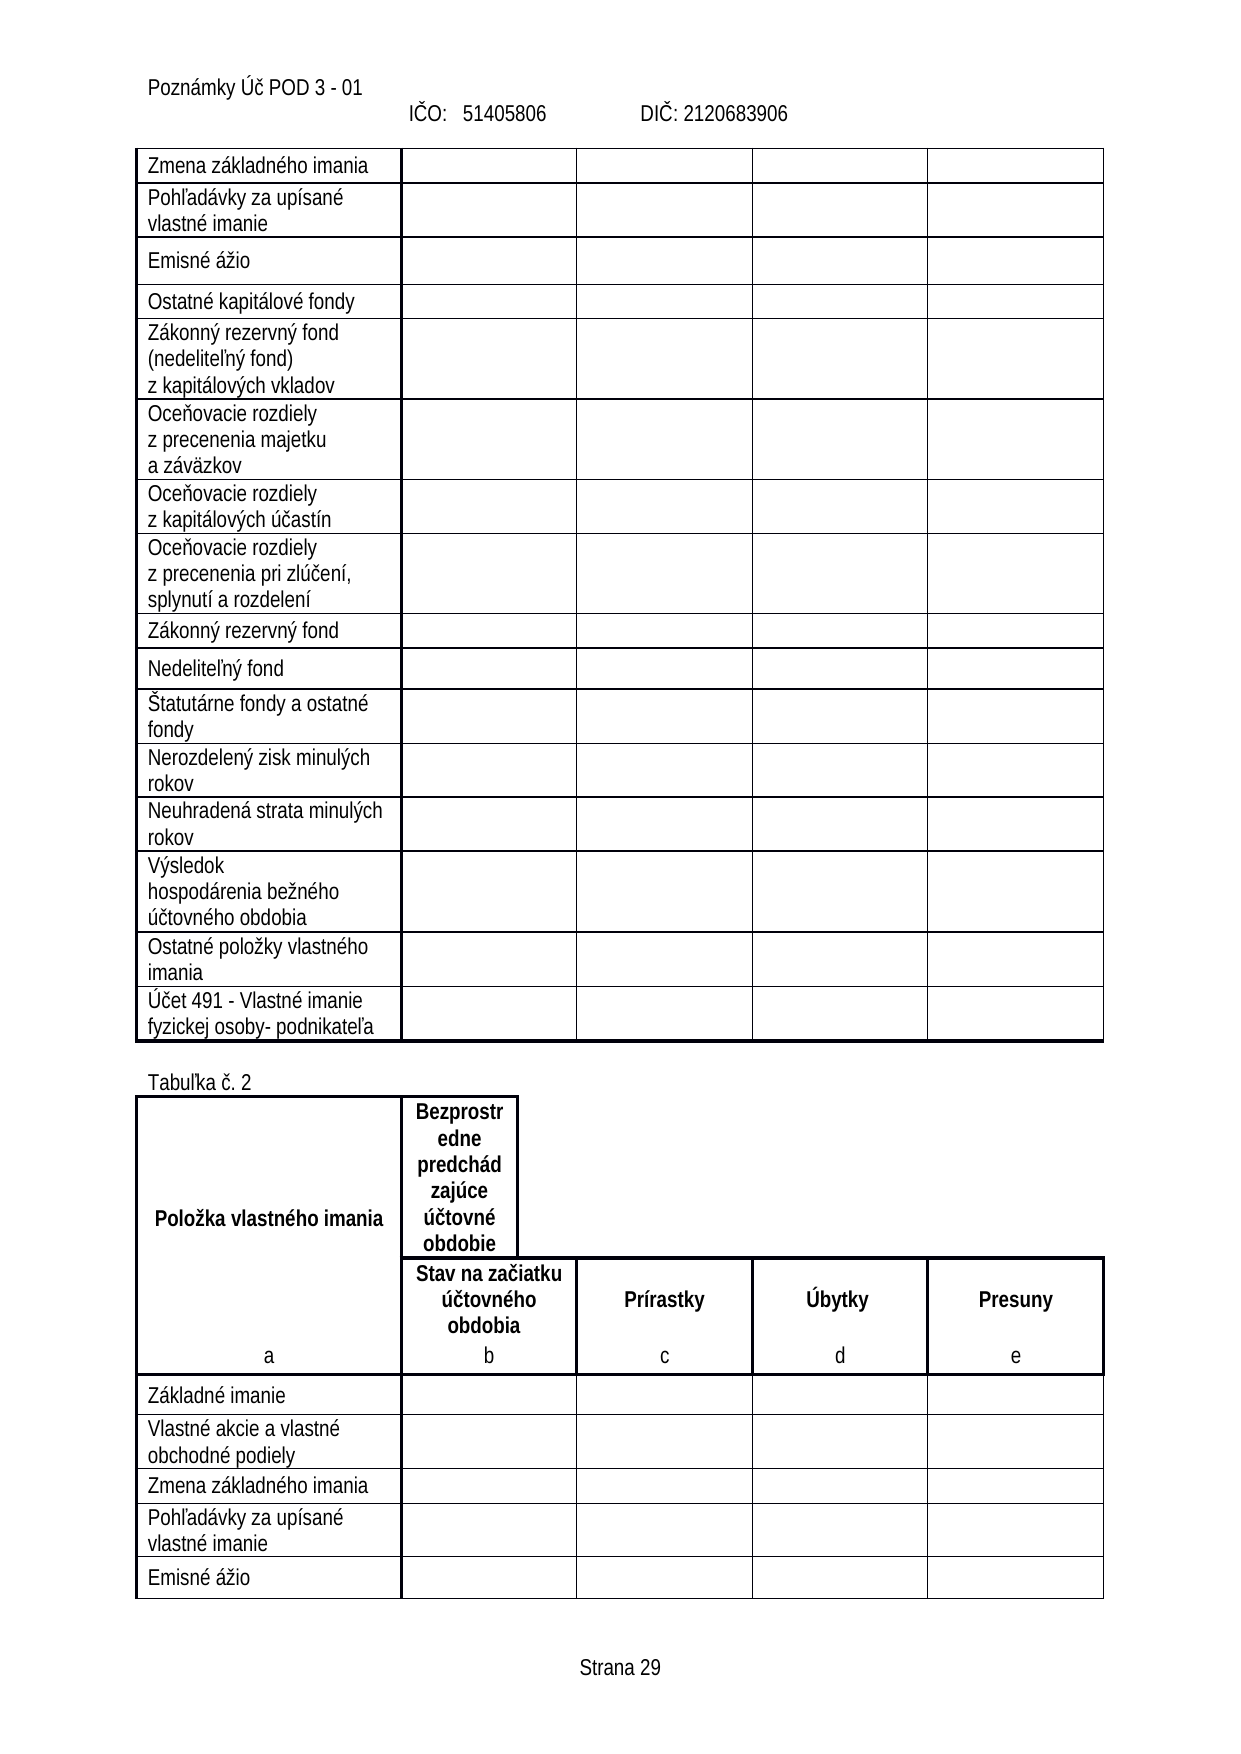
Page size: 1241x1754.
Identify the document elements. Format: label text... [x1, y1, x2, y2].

table_cell [928, 1504, 1103, 1556]
table_cell [928, 852, 1103, 931]
table_cell [928, 319, 1103, 398]
table_cell [753, 614, 927, 647]
table_cell [928, 690, 1103, 743]
table_cell [928, 238, 1103, 284]
table_cell Zmena základného imania [138, 1469, 400, 1502]
table_cell [403, 744, 576, 796]
table_cell Pohľadávky za upísané vlastné imanie [138, 1504, 400, 1556]
table_cell [403, 933, 576, 986]
table_cell [403, 285, 576, 318]
table_cell Nerozdelený zisk minulých rokov [138, 744, 400, 796]
table_cell [577, 480, 752, 532]
table_cell [928, 1469, 1103, 1502]
table_cell a [138, 1339, 400, 1373]
table_cell Stav na začiatku účtovného obdobia [403, 1260, 575, 1338]
table_cell [928, 184, 1103, 236]
table_header Bezprostredne predchádzajúce účtovné obdobie [403, 1098, 516, 1256]
table_cell [577, 649, 752, 688]
table_cell Zákonný rezervný fond [138, 614, 400, 647]
table_cell [577, 933, 752, 986]
table_cell [577, 285, 752, 318]
table_cell [753, 744, 927, 796]
text Tabuľka č. 2 [148, 1069, 1092, 1095]
table_cell c [578, 1339, 751, 1373]
table_cell [577, 987, 752, 1039]
table_cell [577, 534, 752, 613]
table_cell [928, 149, 1103, 182]
table_cell Oceňovacie rozdiely z precenenia majetku a záväzkov [138, 400, 400, 479]
table_cell Ostatné kapitálové fondy [138, 285, 400, 318]
table_cell [403, 534, 576, 613]
table_cell [928, 400, 1103, 479]
table_cell [928, 798, 1103, 850]
table_cell [753, 987, 927, 1039]
table_cell Vlastné akcie a vlastné obchodné podiely [138, 1415, 400, 1468]
table_cell [928, 1557, 1103, 1597]
table_cell [577, 1557, 752, 1597]
table_cell [403, 690, 576, 743]
table_cell [753, 649, 927, 688]
table_cell [403, 184, 576, 236]
table_cell [403, 1504, 576, 1556]
table_cell Prírastky [578, 1260, 751, 1338]
table_cell Ostatné položky vlastného imania [138, 933, 400, 986]
table_cell [403, 480, 576, 532]
table_cell Emisné ážio [138, 238, 400, 284]
table_cell [928, 614, 1103, 647]
table_cell Pohľadávky za upísané vlastné imanie [138, 184, 400, 236]
table_cell [928, 649, 1103, 688]
table_cell [753, 319, 927, 398]
table_cell [577, 238, 752, 284]
table_cell d [754, 1339, 926, 1373]
table_cell [753, 798, 927, 850]
table_cell Úbytky [754, 1260, 926, 1338]
table_cell [753, 690, 927, 743]
table_cell e [929, 1339, 1102, 1373]
table_cell [403, 987, 576, 1039]
table_cell [403, 798, 576, 850]
table_cell [753, 852, 927, 931]
table_cell [403, 1376, 576, 1414]
table_cell [577, 1376, 752, 1414]
table_cell [577, 319, 752, 398]
table_cell [403, 238, 576, 284]
table_cell [577, 184, 752, 236]
table_cell [753, 1469, 927, 1502]
table_cell [577, 852, 752, 931]
table_cell [928, 285, 1103, 318]
table_cell b [403, 1339, 575, 1373]
table_cell Výsledok hospodárenia bežného účtovného obdobia [138, 852, 400, 931]
table_cell [577, 1504, 752, 1556]
table_cell [753, 1415, 927, 1468]
table_cell [753, 285, 927, 318]
table_cell [928, 1376, 1103, 1414]
table_cell [753, 184, 927, 236]
table_cell [753, 1504, 927, 1556]
table_cell Presuny [929, 1260, 1102, 1338]
table_cell Účet 491 - Vlastné imanie fyzickej osoby- podnikateľa [138, 987, 400, 1039]
table_cell [753, 400, 927, 479]
table_cell Nedeliteľný fond [138, 649, 400, 688]
table_cell [753, 534, 927, 613]
table_header Položka vlastného imania [138, 1098, 400, 1338]
table_cell [403, 149, 576, 182]
table_cell [577, 798, 752, 850]
table_cell [577, 1469, 752, 1502]
table_cell [753, 1376, 927, 1414]
table_cell [403, 1469, 576, 1502]
table_cell [577, 744, 752, 796]
table_cell [753, 238, 927, 284]
table_cell [577, 1415, 752, 1468]
table_cell Zákonný rezervný fond (nedeliteľný fond) z kapitálových vkladov [138, 319, 400, 398]
table_cell Štatutárne fondy a ostatné fondy [138, 690, 400, 743]
table_cell [928, 1415, 1103, 1468]
table_cell Emisné ážio [138, 1557, 400, 1597]
table_cell [928, 744, 1103, 796]
table_cell [577, 400, 752, 479]
table_cell [577, 690, 752, 743]
table_cell Základné imanie [138, 1376, 400, 1414]
table_cell [403, 319, 576, 398]
table_cell Oceňovacie rozdiely z precenenia pri zlúčení, splynutí a rozdelení [138, 534, 400, 613]
table_cell [753, 480, 927, 532]
table_cell [577, 614, 752, 647]
table_cell Zmena základného imania [138, 149, 400, 182]
table_cell [928, 987, 1103, 1039]
table_cell [403, 1557, 576, 1597]
table_cell [403, 1415, 576, 1468]
table_cell [403, 852, 576, 931]
table_cell [753, 933, 927, 986]
table_cell [403, 400, 576, 479]
table_cell [928, 933, 1103, 986]
table_cell [928, 534, 1103, 613]
table_cell [753, 1557, 927, 1597]
table_cell [928, 480, 1103, 532]
table_cell Oceňovacie rozdiely z kapitálových účastín [138, 480, 400, 532]
table_cell Neuhradená strata minulých rokov [138, 798, 400, 850]
table_cell [577, 149, 752, 182]
table_cell [403, 649, 576, 688]
table_cell [753, 149, 927, 182]
table_cell [403, 614, 576, 647]
